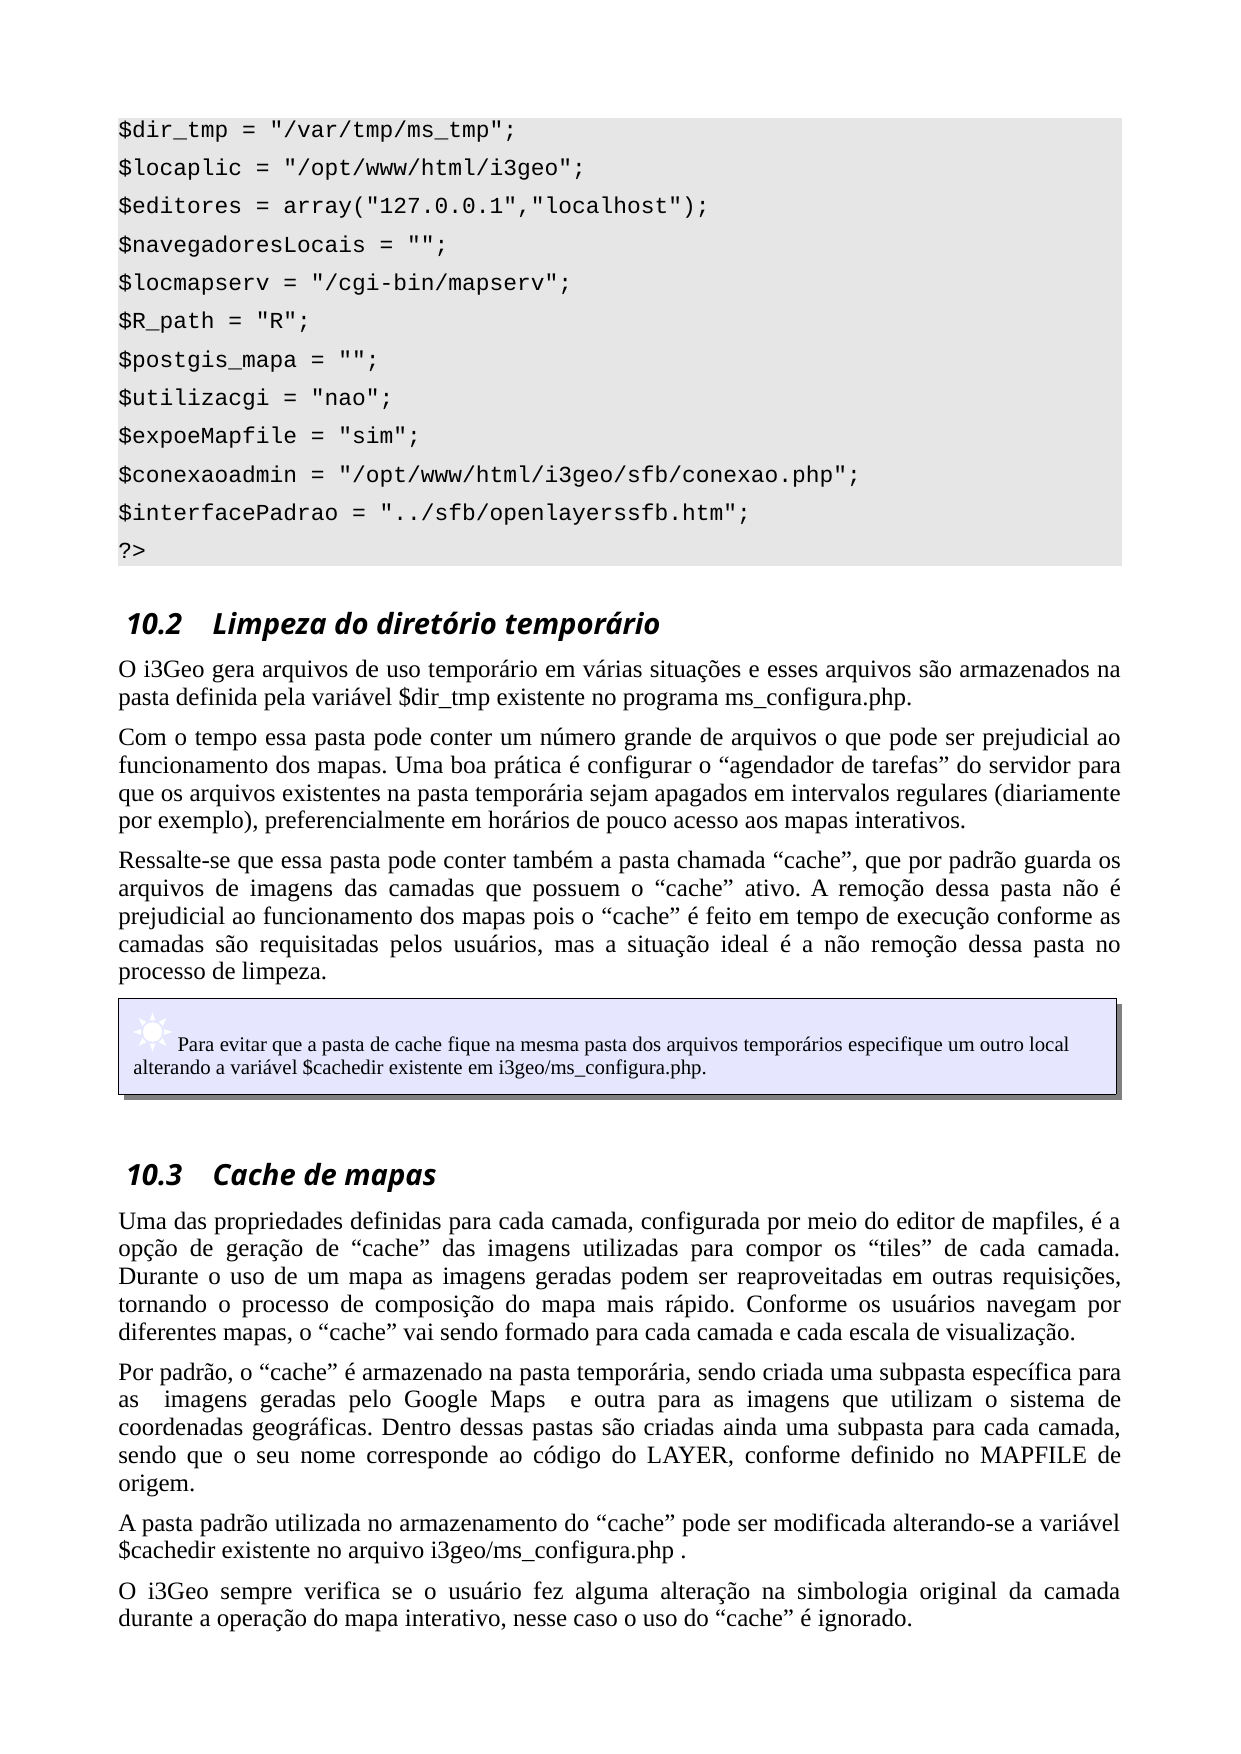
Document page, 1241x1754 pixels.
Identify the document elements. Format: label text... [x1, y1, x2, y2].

text ?> [118, 540, 1122, 566]
text Com o tempo essa pasta pode conter um número grande de arquivos o que pode ser prejudicial ao funcionamento dos mapas. Uma boa prática é configurar o “agendador de tarefas” do servidor para que os arquivos existentes na pasta temporária sejam apagados em intervalos regulares (diariamente por exemplo), preferencialmente em horários de pouco acesso aos mapas interativos. [118, 723, 1122, 834]
subtitle Limpeza do diretório temporário [118, 603, 1122, 643]
text O i3Geo sempre verifica se o usuário fez alguma alteração na simbologia original da camada durante a operação do mapa interativo, nesse caso o uso do “cache” é ignorado. [118, 1577, 1122, 1632]
text $postgis_mapa = ""; [118, 348, 1122, 374]
text $conexaoadmin = "/opt/www/html/i3geo/sfb/conexao.php"; [118, 463, 1122, 489]
text $R_path = "R"; [118, 310, 1122, 336]
text $locaplic = "/opt/www/html/i3geo"; [118, 156, 1122, 182]
text $dir_tmp = "/var/tmp/ms_tmp"; [118, 118, 1122, 144]
picture [149, 1012, 156, 1021]
text Uma das propriedades definidas para cada camada, configurada por meio do editor de mapfiles, é a opção de geração de “cache” das imagens utilizadas para compor os “tiles” de cada camada. Durante o uso de um mapa as imagens geradas podem ser reaproveitadas em outras requisições, tornando o processo de composição do mapa mais rápido. Conforme os usuários navegam por diferentes mapas, o “cache” vai sendo formado para cada camada e cada escala de visualização. [118, 1207, 1122, 1345]
picture [164, 1029, 173, 1035]
text $utilizacgi = "nao"; [118, 386, 1122, 412]
text O i3Geo gera arquivos de uso temporário em várias situações e esses arquivos são armazenados na pasta definida pela variável $dir_tmp existente no programa ms_configura.php. [118, 655, 1122, 711]
text Ressalte-se que essa pasta pode conter também a pasta chamada “cache”, que por padrão guarda os arquivos de imagens das camadas que possuem o “cache” ativo. A remoção dessa pasta não é prejudicial ao funcionamento dos mapas pois o “cache” é feito em tempo de execução conforme as camadas são requisitadas pelos usuários, mas a situação ideal é a não remoção dessa pasta no processo de limpeza. [118, 847, 1122, 985]
text $navegadoresLocais = ""; [118, 233, 1122, 259]
text $interfacePadrao = "../sfb/openlayerssfb.htm"; [118, 501, 1122, 527]
text $editores = array("127.0.0.1","localhost"); [118, 195, 1122, 221]
picture [149, 1043, 156, 1052]
text $expoeMapfile = "sim"; [118, 425, 1122, 451]
text Por padrão, o “cache” é armazenado na pasta temporária, sendo criada uma subpasta específica para as imagens geradas pelo Google Maps e outra para as imagens que utilizam o sistema de coordenadas geográficas. Dentro dessas pastas são criadas ainda uma subpasta para cada camada, sendo que o seu nome corresponde ao código do LAYER, conforme definido no MAPFILE de origem. [118, 1358, 1122, 1496]
text $locmapserv = "/cgi-bin/mapserv"; [118, 271, 1122, 297]
picture [133, 1029, 141, 1035]
subtitle Cache de mapas [118, 1154, 1122, 1194]
text Para evitar que a pasta de cache fique na mesma pasta dos arquivos temporários especifique um outro local alterando a variável $cachedir existente em i3geo/ms_configura.php. [119, 999, 1116, 1094]
text A pasta padrão utilizada no armazenamento do “cache” pode ser modificada alterando-se a variável $cachedir existente no arquivo i3geo/ms_configura.php . [118, 1509, 1122, 1564]
picture [138, 1018, 167, 1046]
